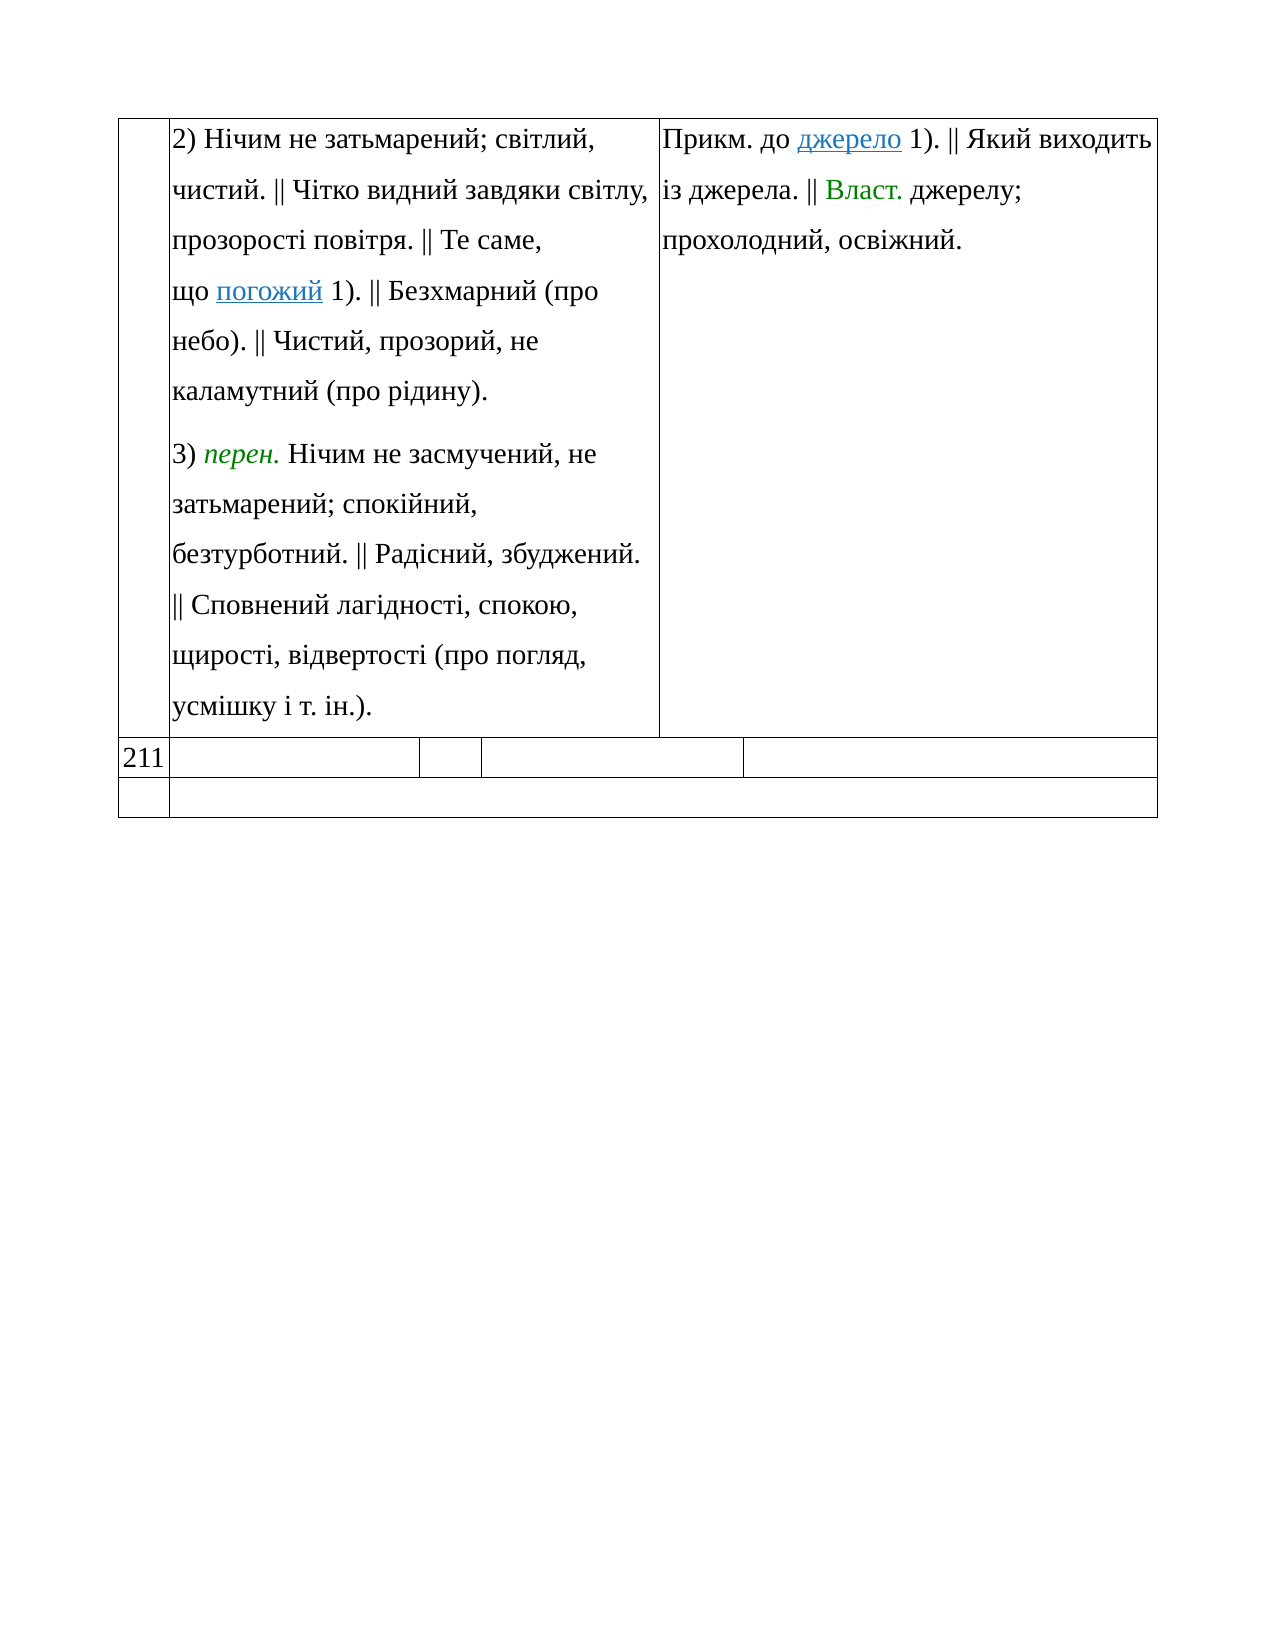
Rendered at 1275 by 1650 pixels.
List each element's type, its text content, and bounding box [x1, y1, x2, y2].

table_cell 211 [119, 738, 169, 777]
table_cell 2) Нічим не затьмарений; світлий, чистий. || Чітко видний завдяки світлу, прозорості повітря. || Те саме, що погожий 1). || Безхмарний (про небо). || Чистий, прозорий, не каламутний (про рідину). 3) перен. Нічим не засмучений, не затьмарений; спокійний, безтурботний. || Радісний, збуджений. || Сповнений лагідності, спокою, щирості, відвертості (про погляд, усмішку і т. ін.). [170, 119, 659, 737]
table_cell [420, 738, 481, 777]
table_cell [119, 119, 169, 737]
table_cell [119, 778, 169, 817]
table_cell [744, 738, 1157, 777]
table_cell [170, 778, 1157, 817]
table_cell Прикм. до джерело 1). || Який виходить із джерела. || Власт. джерелу; прохолодний, освіжний. [660, 119, 1157, 737]
table_cell [482, 738, 743, 777]
table_cell [170, 738, 419, 777]
